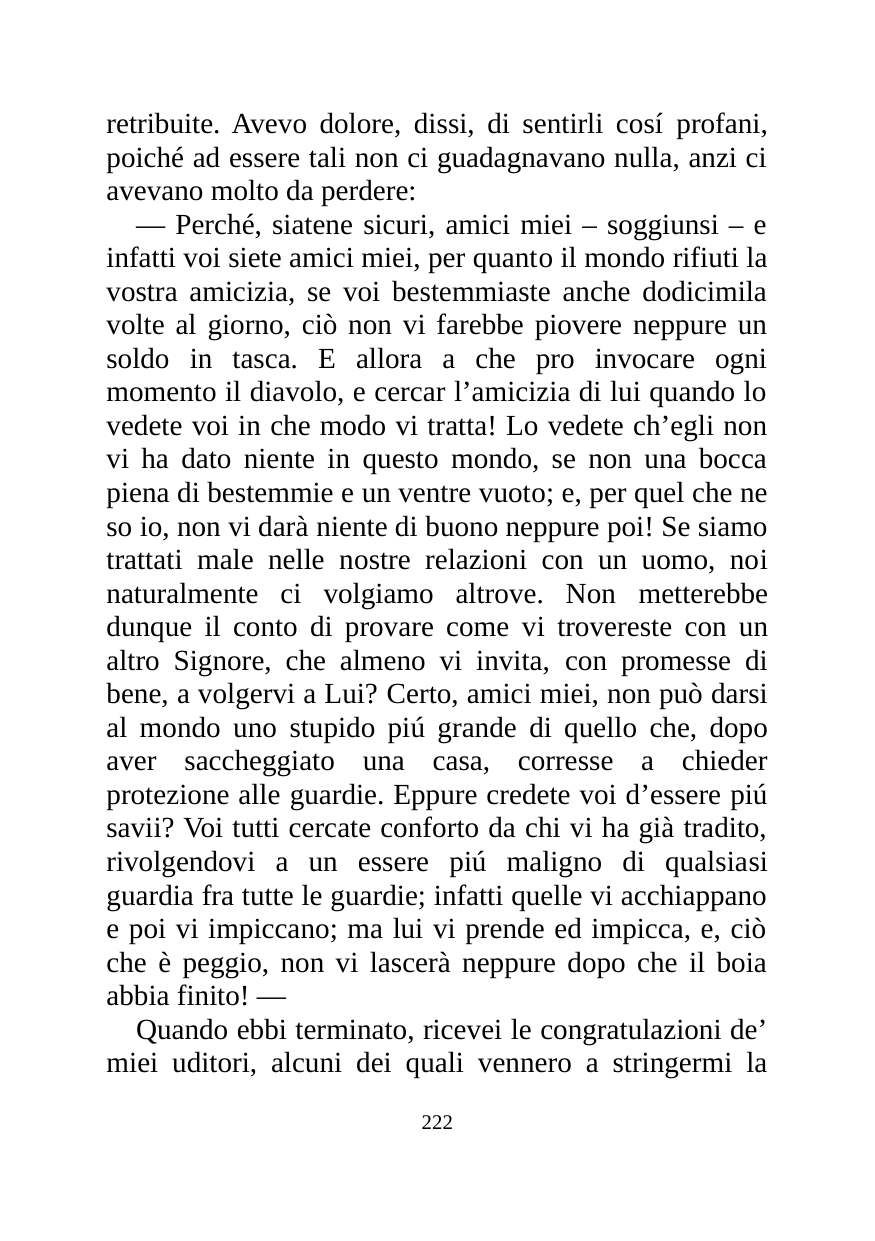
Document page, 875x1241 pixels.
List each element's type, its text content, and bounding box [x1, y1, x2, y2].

text — Perché, siatene sicuri, amici miei ‒ soggiunsi ‒ e infatti voi siete amici miei, per quanto il mondo rifiuti la vostra amicizia, se voi bestemmiaste anche dodicimila volte al giorno, ciò non vi farebbe piovere neppure un soldo in tasca. E allora a che pro invocare ogni momento il diavolo, e cercar l’amicizia di lui quando lo vedete voi in che modo vi tratta! Lo vedete ch’egli non vi ha dato niente in questo mondo, se non una bocca piena di bestemmie e un ventre vuoto; e, per quel che ne so io, non vi darà niente di buono neppure poi! Se siamo trattati male nelle nostre relazioni con un uomo, noi naturalmente ci volgiamo altrove. Non metterebbe dunque il conto di provare come vi trovereste con un altro Signore, che almeno vi invita, con promesse di bene, a volgervi a Lui? Certo, amici miei, non può darsi al mondo uno stupido piú grande di quello che, dopo aver saccheggiato una casa, corresse a chieder protezione alle guardie. Eppure credete voi d’essere piú savii? Voi tutti cercate conforto da chi vi ha già tradito, rivolgendovi a un essere piú maligno di qualsiasi guardia fra tutte le guardie; infatti quelle vi acchiappano e poi vi impiccano; ma lui vi prende ed impicca, e, ciò che è peggio, non vi lascerà neppure dopo che il boia abbia finito! — [106, 207, 768, 1012]
text Quando ebbi terminato, ricevei le congratulazioni de’ miei uditori, alcuni dei quali vennero a stringermi la [106, 1012, 768, 1079]
text retribuite. Avevo dolore, dissi, di sentirli cosí profani, poiché ad essere tali non ci guadagnavano nulla, anzi ci avevano molto da perdere: [106, 106, 768, 207]
